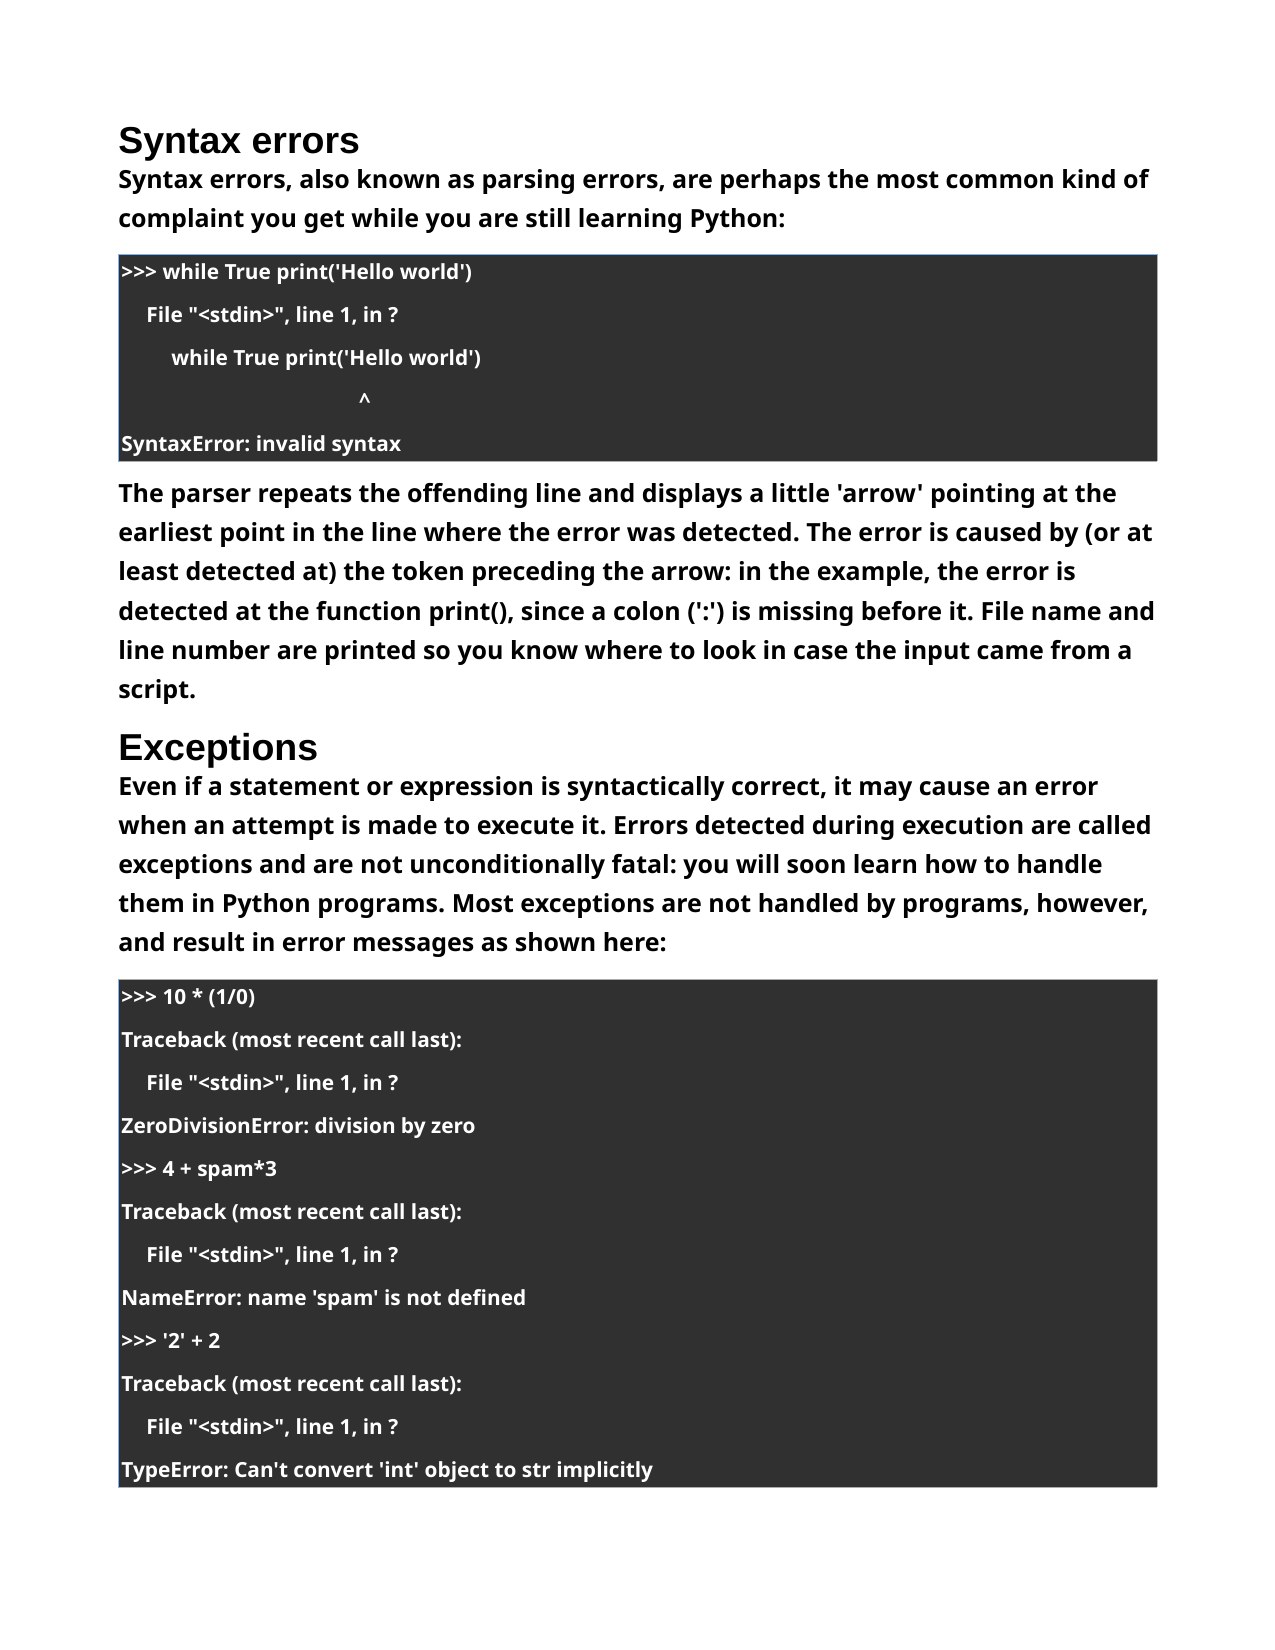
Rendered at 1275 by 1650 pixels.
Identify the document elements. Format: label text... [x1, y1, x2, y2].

text File "<stdin>", line 1, in ? [119, 297, 1157, 329]
subtitle Syntax errors [118, 118, 1157, 161]
subtitle Exceptions [118, 725, 1157, 768]
text Traceback (most recent call last): [119, 1022, 1157, 1053]
text NameError: name 'spam' is not defined [119, 1280, 1157, 1312]
text Even if a statement or expression is syntactically correct, it may cause an error when an attempt is made to execute it. Errors detected during execution are called exceptions and are not unconditionally fatal: you will soon learn how to handle them in Python programs. Most exceptions are not handled by programs, however, and result in error messages as shown here: [118, 768, 1157, 959]
text Traceback (most recent call last): [119, 1366, 1157, 1398]
text ZeroDivisionError: division by zero [119, 1108, 1157, 1139]
text The parser repeats the offending line and displays a little 'arrow' pointing at the earliest point in the line where the error was detected. The error is caused by (or at least detected at) the token preceding the arrow: in the example, the error is detected at the function print(), since a colon (':') is missing before it. File name and line number are printed so you know where to look in case the input came from a script. [118, 476, 1157, 706]
text while True print('Hello world') [119, 340, 1157, 372]
text File "<stdin>", line 1, in ? [119, 1065, 1157, 1096]
text >>> '2' + 2 [119, 1323, 1157, 1354]
text ^ [119, 383, 1157, 415]
text >>> 4 + spam*3 [119, 1151, 1157, 1182]
text TypeError: Can't convert 'int' object to str implicitly [119, 1452, 1157, 1487]
text File "<stdin>", line 1, in ? [119, 1237, 1157, 1268]
text Syntax errors, also known as parsing errors, are perhaps the most common kind of complaint you get while you are still learning Python: [118, 161, 1157, 234]
text Traceback (most recent call last): [119, 1194, 1157, 1225]
text File "<stdin>", line 1, in ? [119, 1409, 1157, 1441]
text SyntaxError: invalid syntax [119, 427, 1157, 461]
text >>> while True print('Hello world') [119, 255, 1157, 286]
text >>> 10 * (1/0) [119, 980, 1157, 1010]
